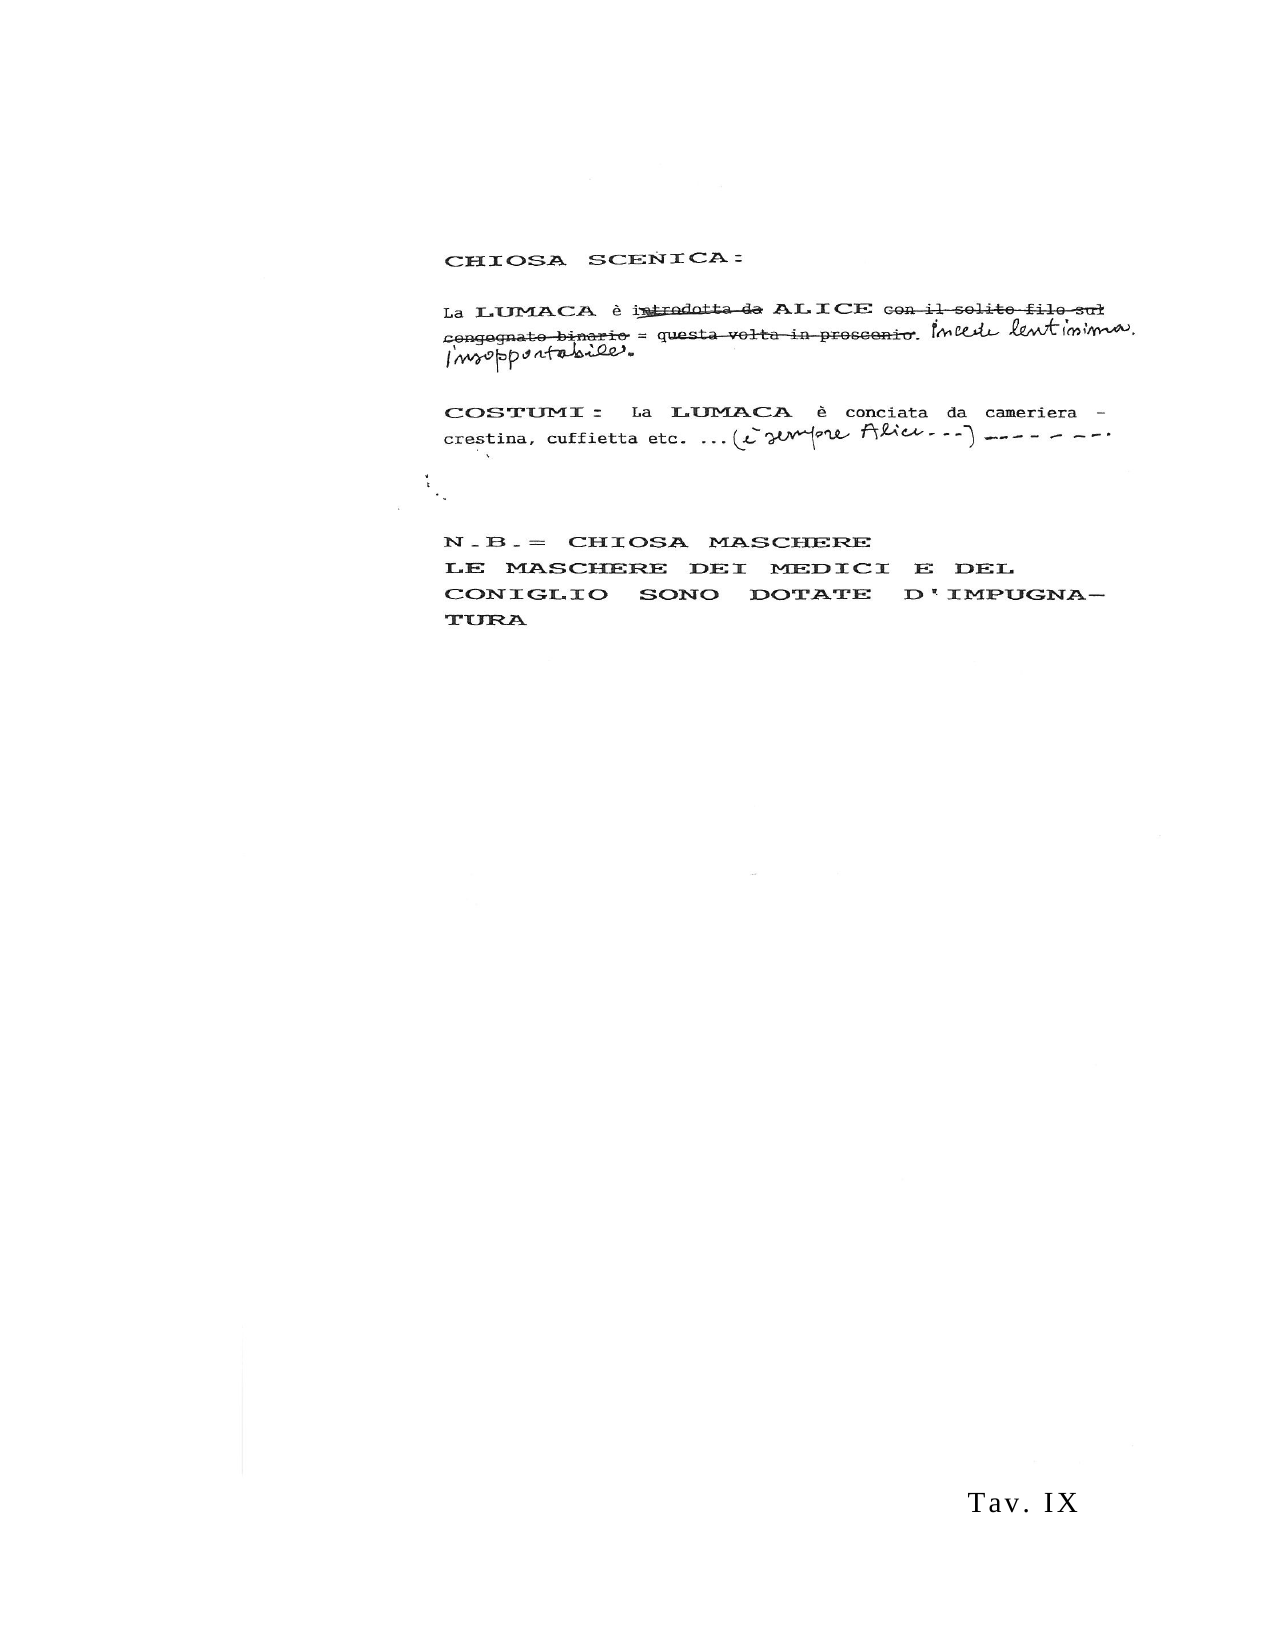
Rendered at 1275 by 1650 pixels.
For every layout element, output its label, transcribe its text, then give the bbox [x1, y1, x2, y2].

text Tav. IX [236, 1484, 1183, 1519]
picture [237, 149, 1182, 1484]
